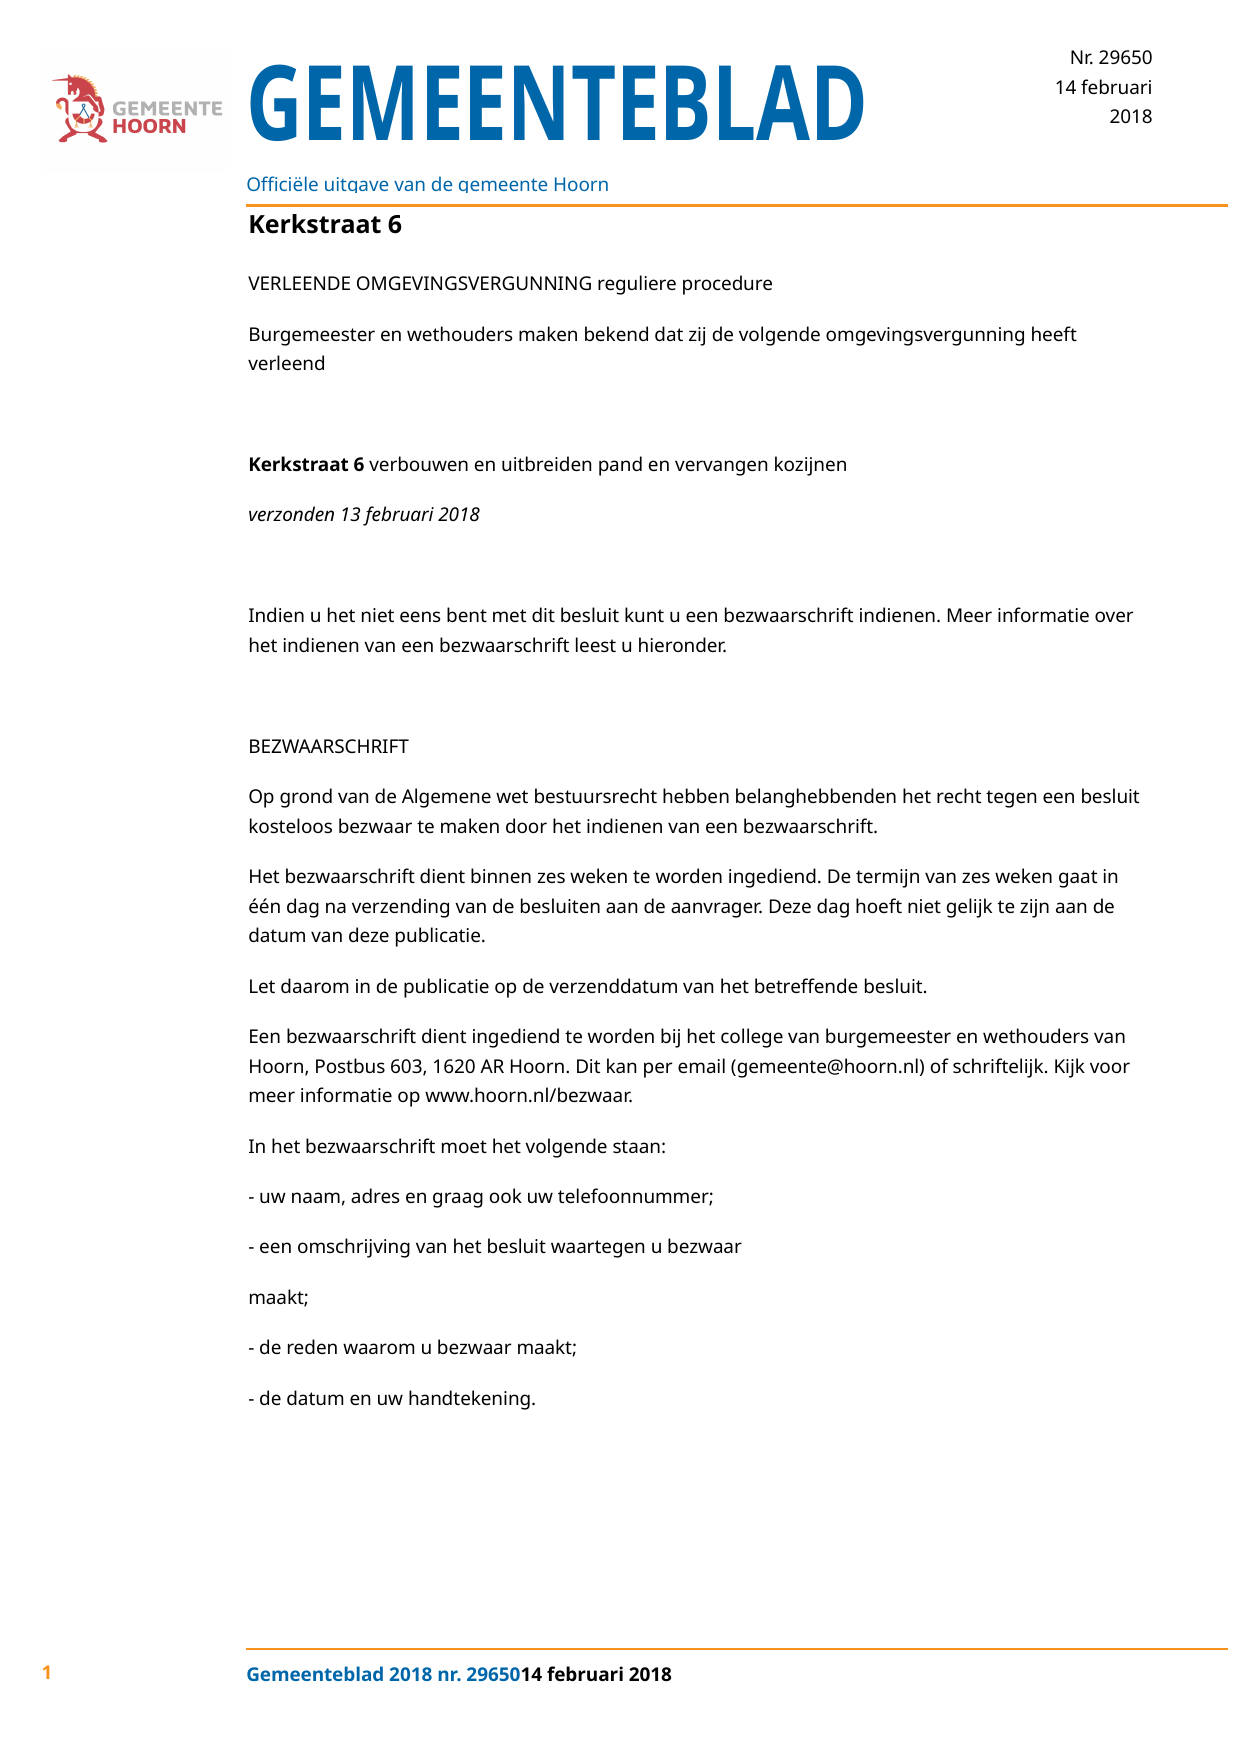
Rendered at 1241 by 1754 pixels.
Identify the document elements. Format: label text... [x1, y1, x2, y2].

text verzonden 13 februari 2018 [248, 502, 1152, 527]
text Op grond van de Algemene wet bestuursrecht hebben belanghebbenden het recht tegen een besluit kosteloos bezwaar te maken door het indienen van een bezwaarschrift. [248, 783, 1152, 838]
text - een omschrijving van het besluit waartegen u bezwaar [248, 1234, 1152, 1259]
text Het bezwaarschrift dient binnen zes weken te worden ingediend. De termijn van zes weken gaat in één dag na verzending van de besluiten aan de aanvrager. Deze dag hoeft niet gelijk te zijn aan de datum van deze publicatie. [248, 863, 1152, 948]
text BEZWAARSCHRIFT [248, 733, 1152, 758]
text In het bezwaarschrift moet het volgende staan: [248, 1133, 1152, 1158]
text Een bezwaarschrift dient ingediend te worden bij het college van burgemeester en wethouders van Hoorn, Postbus 603, 1620 AR Hoorn. Dit kan per email (gemeente@hoorn.nl) of schriftelijk. Kijk voor meer informatie op www.hoorn.nl/bezwaar. [248, 1023, 1152, 1108]
text maakt; [248, 1284, 1152, 1310]
text Let daarom in de publicatie op de verzenddatum van het betreffende besluit. [248, 973, 1152, 998]
text Indien u het niet eens bent met dit besluit kunt u een bezwaarschrift indienen. Meer informatie over het indienen van een bezwaarschrift leest u hieronder. [248, 602, 1152, 658]
text - de datum en uw handtekening. [248, 1385, 1152, 1411]
text - de reden waarom u bezwaar maakt; [248, 1334, 1152, 1360]
text Kerkstraat 6 verbouwen en uitbreiden pand en vervangen kozijnen [248, 451, 1152, 477]
text VERLEENDE OMGEVINGSVERGUNNING reguliere procedure [248, 270, 1152, 296]
picture [41, 47, 231, 172]
text Kerkstraat 6 [248, 207, 1152, 241]
text Burgemeester en wethouders maken bekend dat zij de volgende omgevingsvergunning heeft verleend [248, 321, 1152, 376]
text - uw naam, adres en graag ook uw telefoonnummer; [248, 1183, 1152, 1209]
